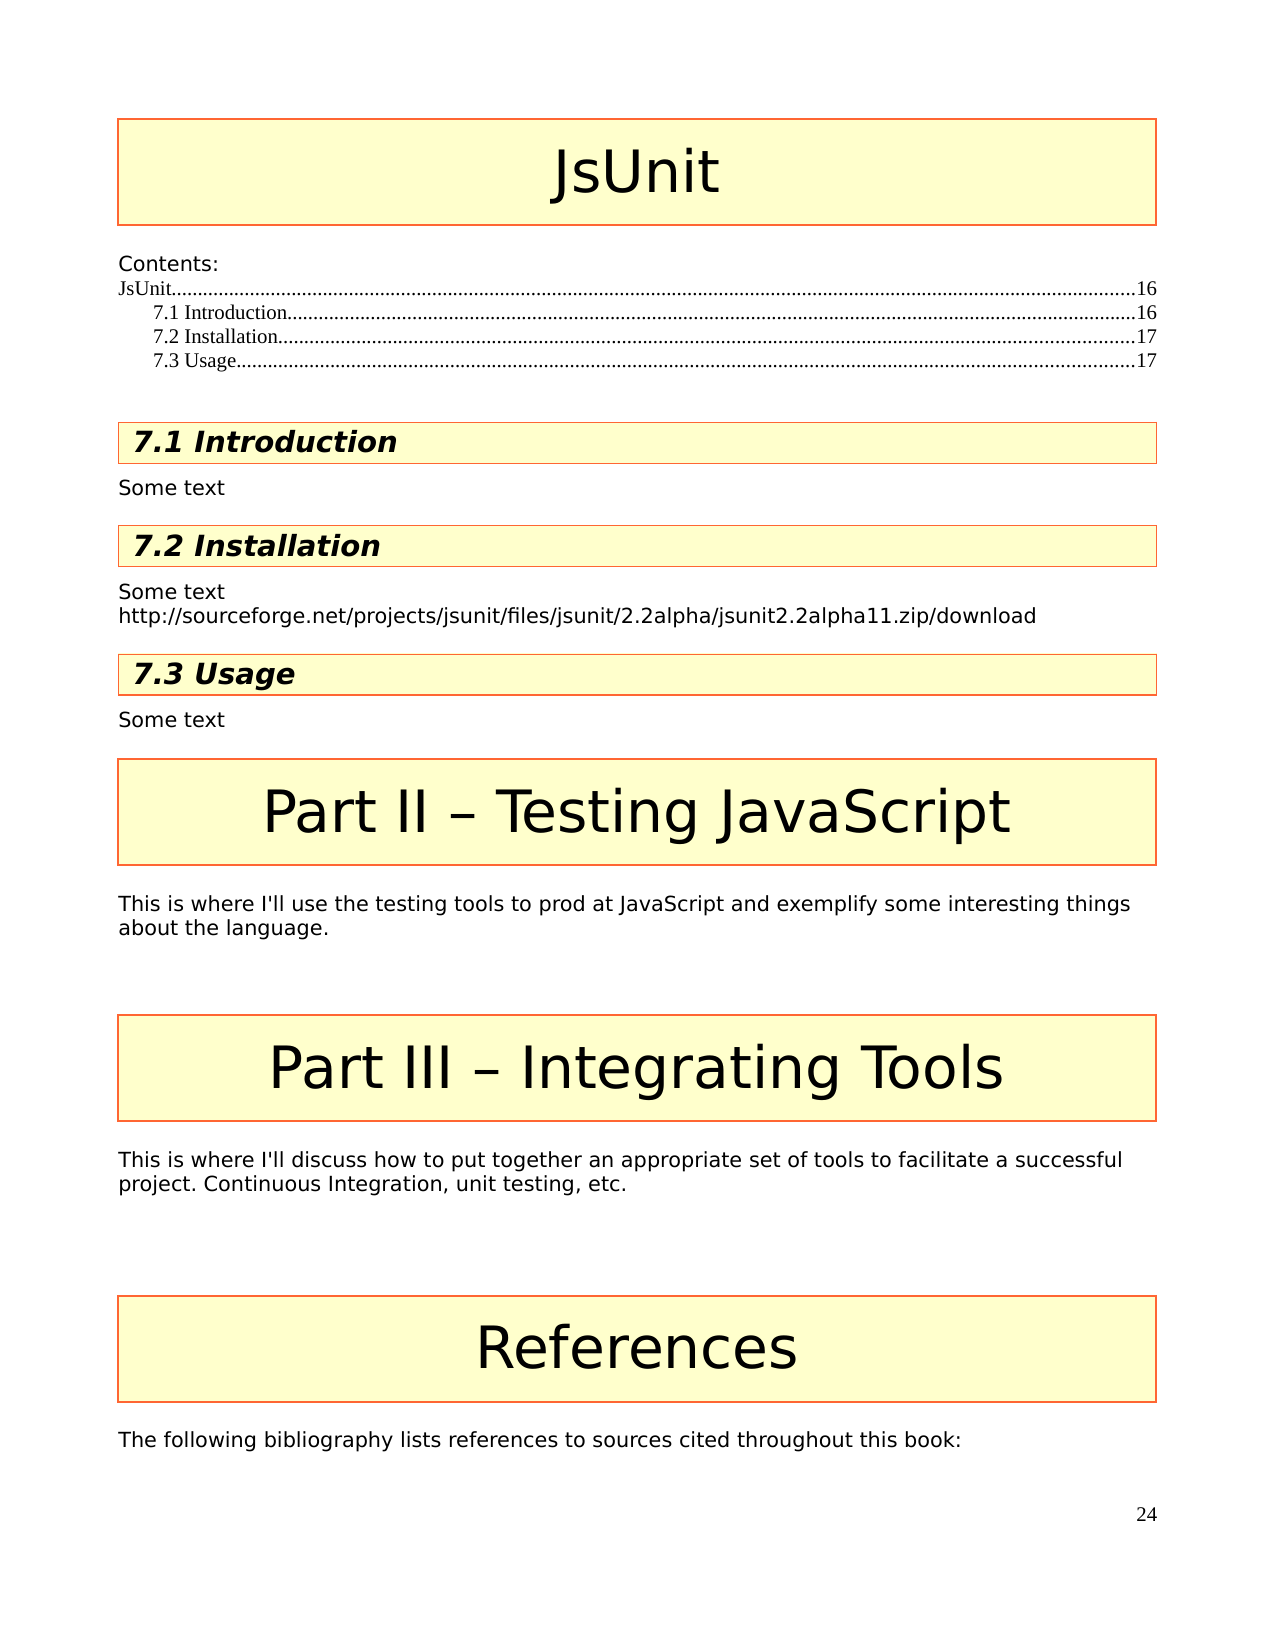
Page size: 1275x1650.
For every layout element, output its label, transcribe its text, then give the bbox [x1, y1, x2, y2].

subtitle 7.3 Usage [119, 655, 1156, 694]
text 7.2 Installation 17 [148, 324, 1157, 348]
text JsUnit 16 [118, 276, 1157, 300]
text 7.1 Introduction 16 [148, 300, 1157, 324]
text This is where I'll use the testing tools to prod at JavaScript and exemplify some interesting things about the language. [118, 892, 1157, 940]
text 7.3 Usage 17 [148, 348, 1157, 372]
text Contents: [118, 252, 1157, 276]
text Some text [118, 476, 1157, 500]
subtitle Part III – Integrating Tools [119, 1016, 1155, 1120]
subtitle 7.2 Installation [119, 526, 1156, 566]
subtitle References [119, 1297, 1155, 1401]
subtitle Part II – Testing JavaScript [119, 760, 1155, 864]
text http://sourceforge.net/projects/jsunit/files/jsunit/2.2alpha/jsunit2.2alpha11.zip/download [118, 604, 1157, 628]
text The following bibliography lists references to sources cited throughout this book: [118, 1428, 1157, 1453]
text Some text [118, 708, 1157, 732]
subtitle 7.1 Introduction [119, 423, 1156, 463]
subtitle JsUnit [119, 120, 1155, 224]
text Some text [118, 580, 1157, 604]
text This is where I'll discuss how to put together an appropriate set of tools to facilitate a successful project. Continuous Integration, unit testing, etc. [118, 1148, 1157, 1196]
